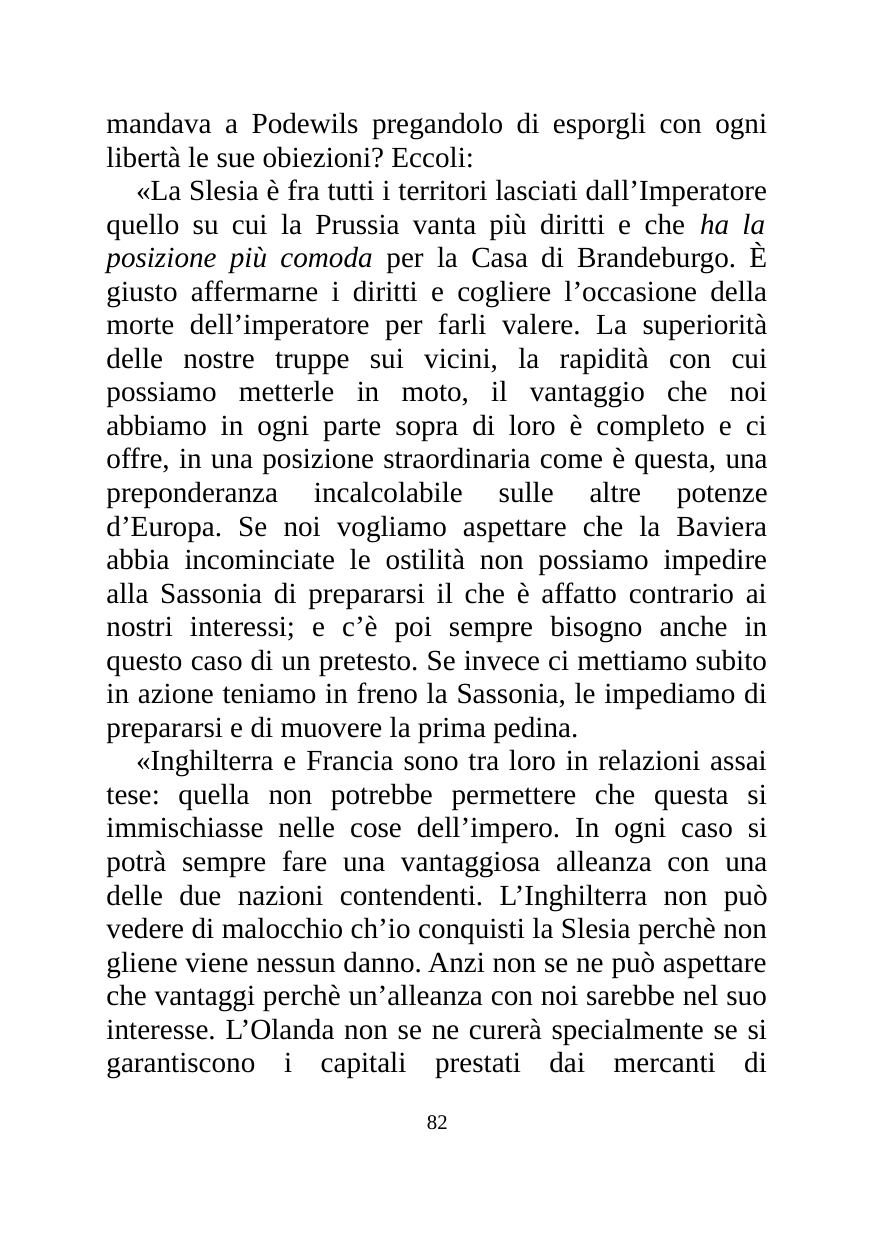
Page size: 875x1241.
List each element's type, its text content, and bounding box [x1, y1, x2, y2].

text «La Slesia è fra tutti i territori lasciati dall’Imperatore quello su cui la Prussia vanta più diritti e che ha la posizione più comoda per la Casa di Brandeburgo. È giusto affermarne i diritti e cogliere l’occasione della morte dell’imperatore per farli valere. La superiorità delle nostre truppe sui vicini, la rapidità con cui possiamo metterle in moto, il vantaggio che noi abbiamo in ogni parte sopra di loro è completo e ci offre, in una posizione straordinaria come è questa, una preponderanza incalcolabile sulle altre potenze d’Europa. Se noi vogliamo aspettare che la Baviera abbia incominciate le ostilità non possiamo impedire alla Sassonia di prepararsi il che è affatto contrario ai nostri interessi; e c’è poi sempre bisogno anche in questo caso di un pretesto. Se invece ci mettiamo subito in azione teniamo in freno la Sassonia, le impediamo di prepararsi e di muovere la prima pedina. [106, 173, 768, 743]
text mandava a Podewils pregandolo di esporgli con ogni libertà le sue obiezioni? Eccoli: [106, 106, 768, 173]
text «Inghilterra e Francia sono tra loro in relazioni assai tese: quella non potrebbe permettere che questa si immischiasse nelle cose dell’impero. In ogni caso si potrà sempre fare una vantaggiosa alleanza con una delle due nazioni contendenti. L’Inghilterra non può vedere di malocchio ch’io conquisti la Slesia perchè non gliene viene nessun danno. Anzi non se ne può aspettare che vantaggi perchè un’alleanza con noi sarebbe nel suo interesse. L’Olanda non se ne curerà specialmente se si garantiscono i capitali prestati dai mercanti di [106, 743, 768, 1079]
